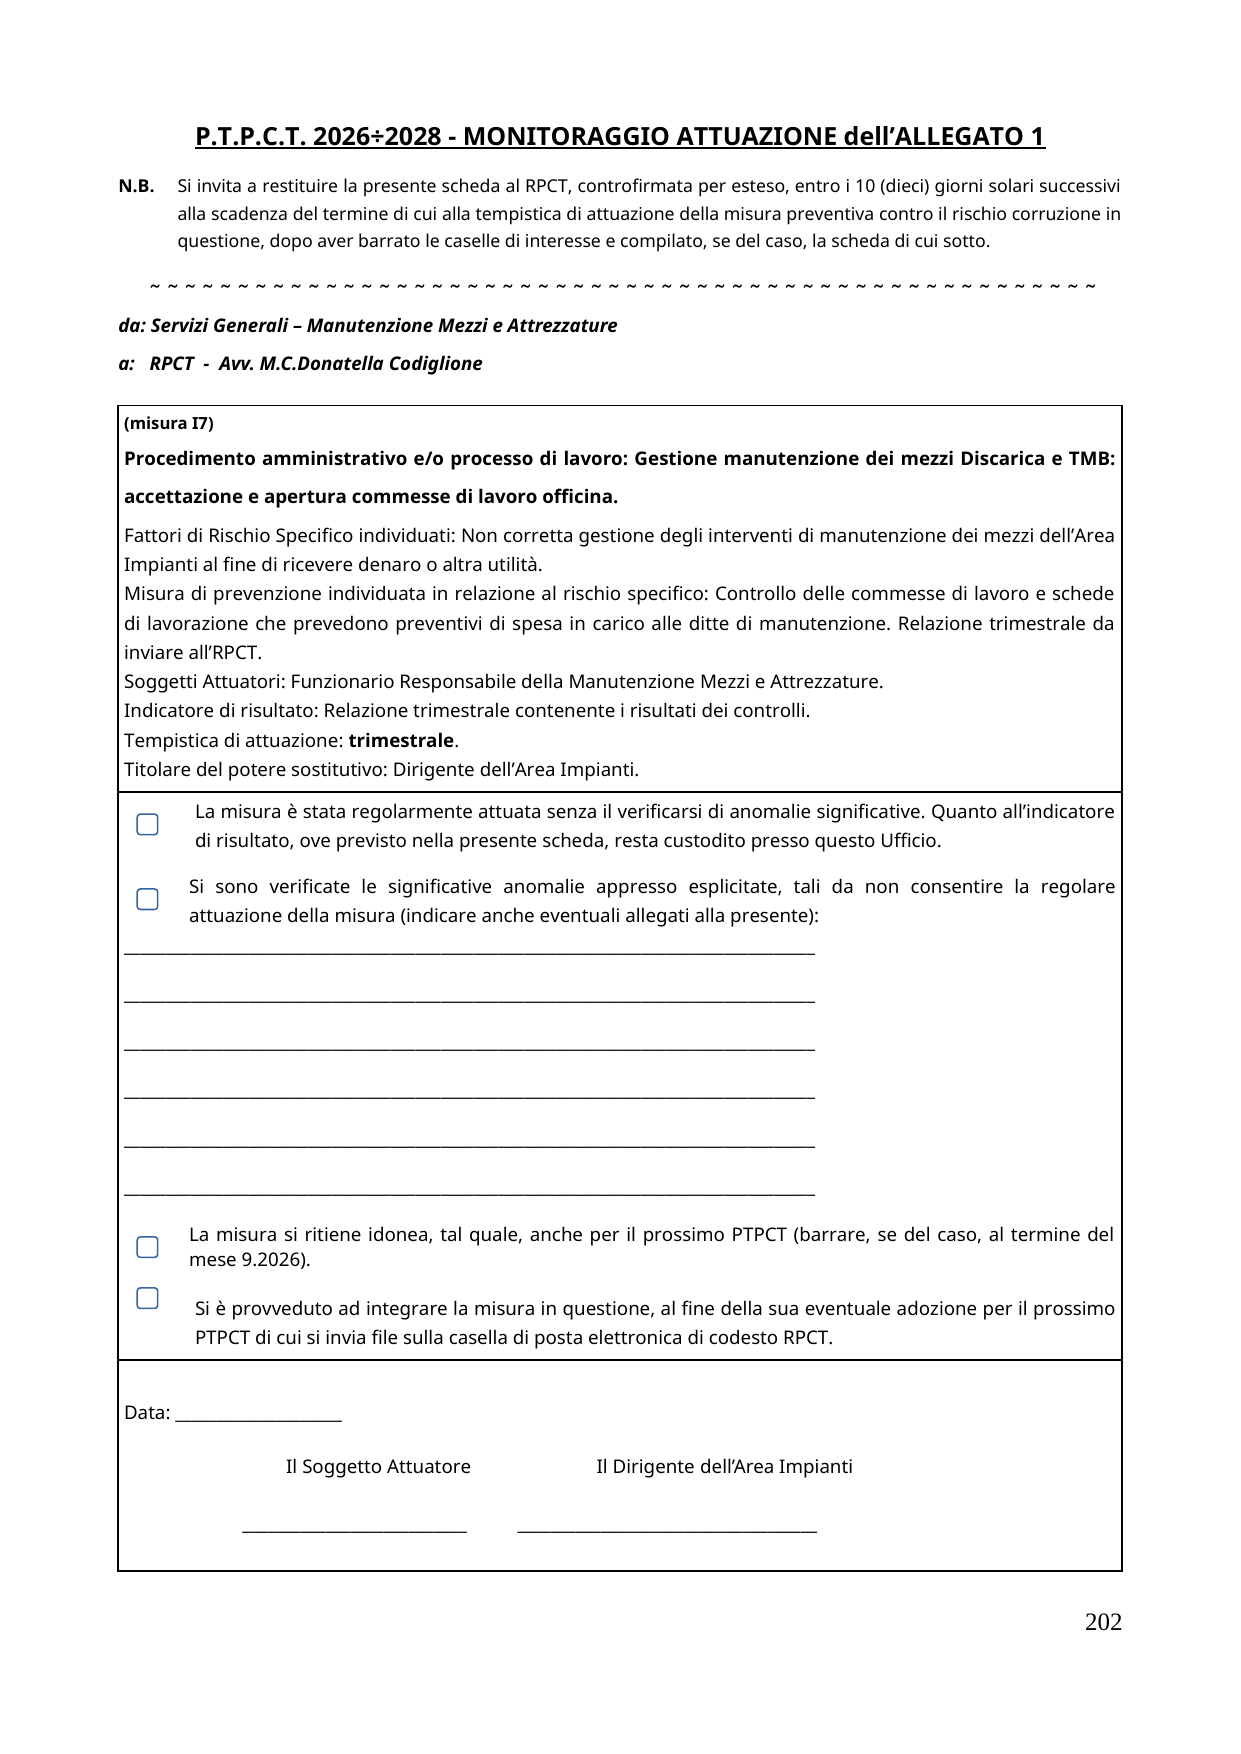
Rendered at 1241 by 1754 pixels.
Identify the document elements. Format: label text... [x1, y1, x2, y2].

text da: Servizi Generali – Manutenzione Mezzi e Attrezzature [118, 312, 1122, 338]
text a: RPCT - Avv. M.C.Donatella Codiglione [118, 350, 1122, 376]
text ˷ ˷ ˷ ˷ ˷ ˷ ˷ ˷ ˷ ˷ ˷ ˷ ˷ ˷ ˷ ˷ ˷ ˷ ˷ ˷ ˷ ˷ ˷ ˷ ˷ ˷ ˷ ˷ ˷ ˷ ˷ ˷ ˷ ˷ ˷ ˷ ˷ ˷ ˷ ˷ ˷ ˷ ˷ ˷ ˷ ˷ ˷ ˷ ˷ ˷ ˷ ˷ ˷ ˷ [118, 257, 1122, 291]
table_cell Data: ____________________ Il Soggetto Attuatore Il Dirigente dell’Area Impianti ___________________________ ____________________________________ [119, 1361, 1121, 1570]
text P.T.P.C.T. 2026÷2028 - MONITORAGGIO ATTUAZIONE dell’ALLEGATO 1 [118, 118, 1122, 152]
table_cell La misura è stata regolarmente attuata senza il verificarsi di anomalie significative. Quanto all’indicatore di risultato, ove previsto nella presente scheda, resta custodito presso questo Ufficio. Si sono verificate le significative anomalie appresso esplicitate, tali da non consentire la regolare attuazione della misura (indicare anche eventuali allegati alla presente): ___________________________________________________________________________________ ___________________________________________________________________________________ ___________________________________________________________________________________ ___________________________________________________________________________________ ___________________________________________________________________________________ ___________________________________________________________________________________ La misura si ritiene idonea, tal quale, anche per il prossimo PTPCT (barrare, se del caso, al termine del mese 9.2026). Si è provveduto ad integrare la misura in questione, al fine della sua eventuale adozione per il prossimo PTPCT di cui si invia file sulla casella di posta elettronica di codesto RPCT. [119, 793, 1121, 1359]
text N.B. Si invita a restituire la presente scheda al RPCT, controfirmata per esteso, entro i 10 (dieci) giorni solari successivi alla scadenza del termine di cui alla tempistica di attuazione della misura preventiva contro il rischio corruzione in questione, dopo aver barrato le caselle di interesse e compilato, se del caso, la scheda di cui sotto. [118, 173, 1122, 253]
table_header (misura I7) Procedimento amministrativo e/o processo di lavoro: Gestione manutenzione dei mezzi Discarica e TMB: accettazione e apertura commesse di lavoro officina. Fattori di Rischio Specifico individuati: Non corretta gestione degli interventi di manutenzione dei mezzi dell’Area Impianti al fine di ricevere denaro o altra utilità. Misura di prevenzione individuata in relazione al rischio specifico: Controllo delle commesse di lavoro e schede di lavorazione che prevedono preventivi di spesa in carico alle ditte di manutenzione. Relazione trimestrale da inviare all’RPCT. Soggetti Attuatori: Funzionario Responsabile della Manutenzione Mezzi e Attrezzature. Indicatore di risultato: Relazione trimestrale contenente i risultati dei controlli. Tempistica di attuazione: trimestrale. Titolare del potere sostitutivo: Dirigente dell’Area Impianti. [119, 406, 1121, 791]
